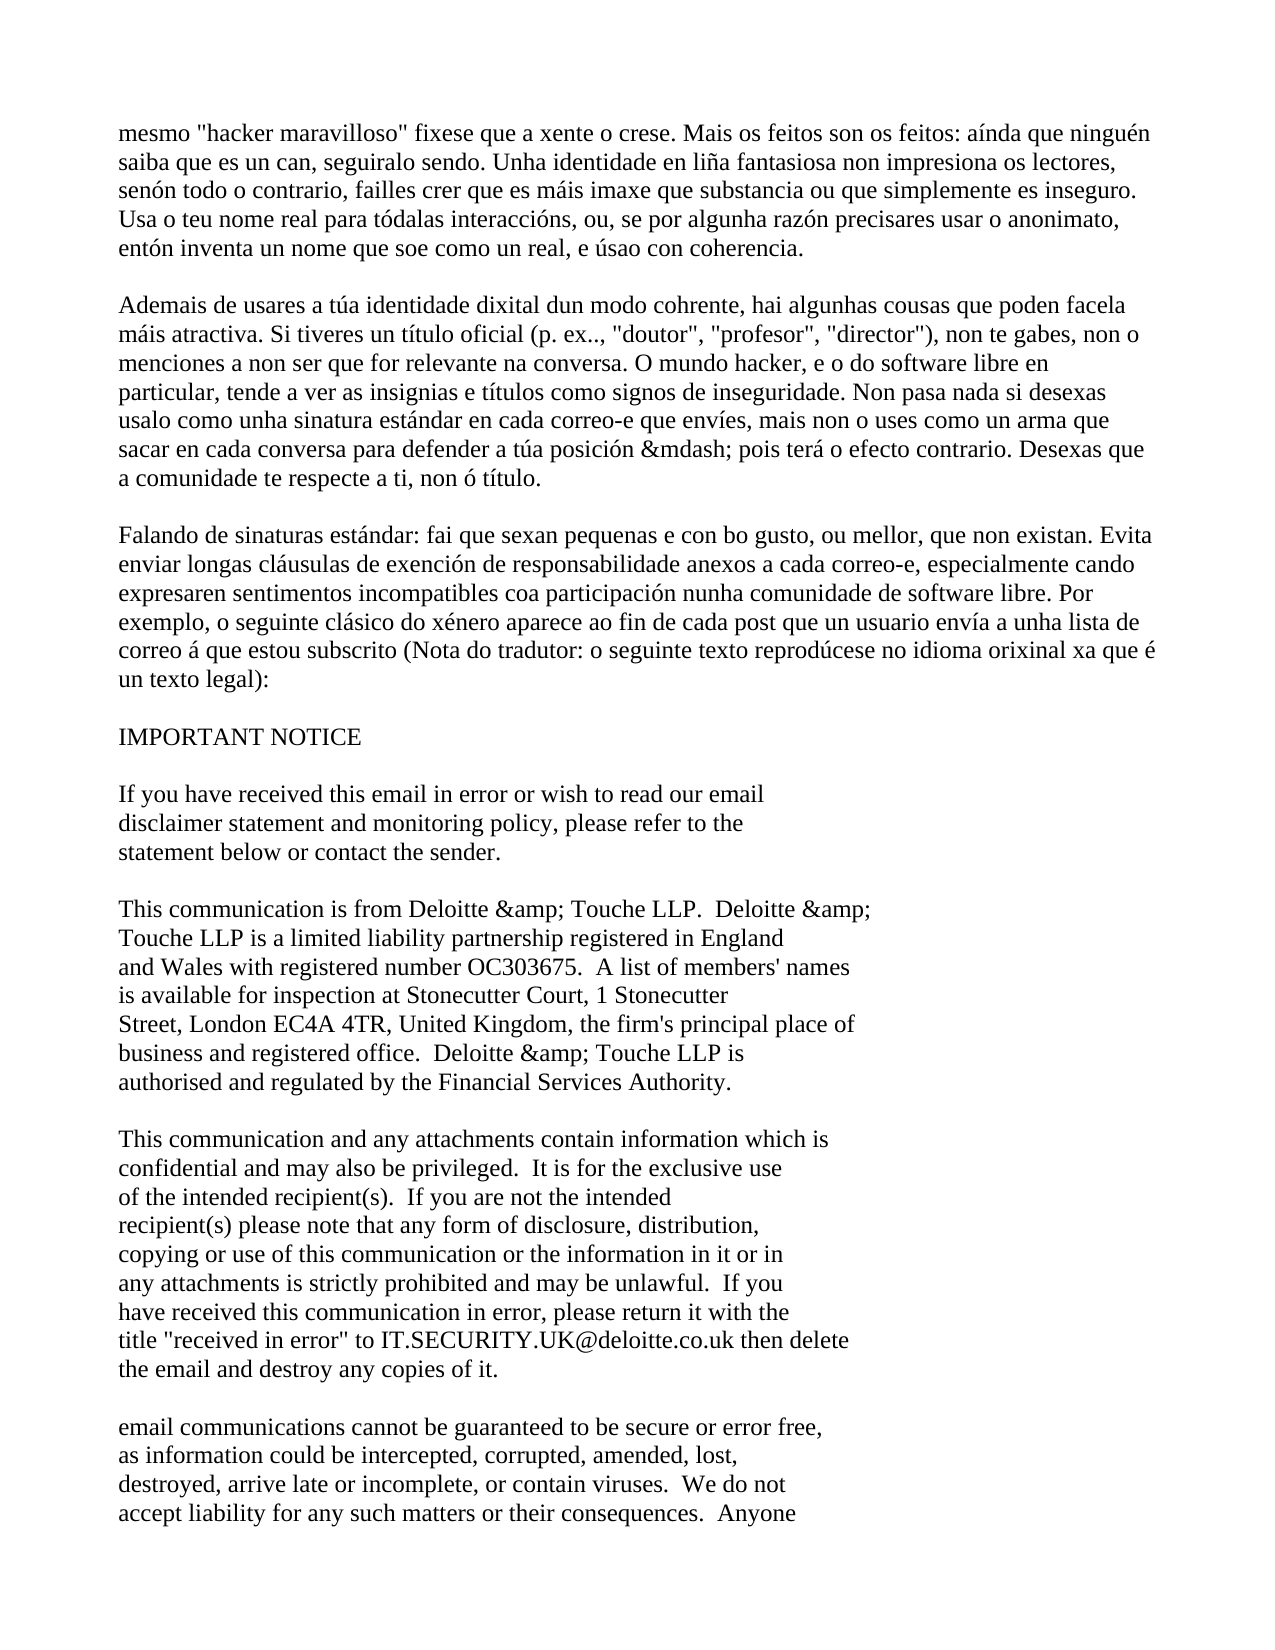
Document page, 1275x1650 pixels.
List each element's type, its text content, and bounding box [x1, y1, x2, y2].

text as information could be intercepted, corrupted, amended, lost, [118, 1441, 1157, 1469]
text This communication is from Deloitte &amp; Touche LLP. Deloitte &amp; [118, 894, 1157, 923]
text have received this communication in error, please return it with the [118, 1297, 1157, 1326]
text any attachments is strictly prohibited and may be unlawful. If you [118, 1268, 1157, 1297]
text If you have received this email in error or wish to read our email [118, 779, 1157, 808]
text the email and destroy any copies of it. [118, 1354, 1157, 1383]
text Street, London EC4A 4TR, United Kingdom, the firm's principal place of [118, 1009, 1157, 1038]
text disclaimer statement and monitoring policy, please refer to the [118, 808, 1157, 837]
text title "received in error" to IT.SECURITY.UK@deloitte.co.uk then delete [118, 1326, 1157, 1354]
text Touche LLP is a limited liability partnership registered in England [118, 923, 1157, 952]
text confidential and may also be privileged. It is for the exclusive use [118, 1153, 1157, 1182]
text mesmo "hacker maravilloso" fixese que a xente o crese. Mais os feitos son os feitos: aínda que ninguén saiba que es un can, seguiralo sendo. Unha identidade en liña fantasiosa non impresiona os lectores, senón todo o contrario, failles crer que es máis imaxe que substancia ou que simplemente es inseguro. Usa o teu nome real para tódalas interaccións, ou, se por algunha razón precisares usar o anonimato, entón inventa un nome que soe como un real, e úsao con coherencia. [118, 118, 1157, 262]
text of the intended recipient(s). If you are not the intended [118, 1182, 1157, 1211]
text Falando de sinaturas estándar: fai que sexan pequenas e con bo gusto, ou mellor, que non existan. Evita enviar longas cláusulas de exención de responsabilidade anexos a cada correo-e, especialmente cando expresaren sentimentos incompatibles coa participación nunha comunidade de software libre. Por exemplo, o seguinte clásico do xénero aparece ao fin de cada post que un usuario envía a unha lista de correo á que estou subscrito (Nota do tradutor: o seguinte texto reprodúcese no idioma orixinal xa que é un texto legal): [118, 521, 1157, 693]
text destroyed, arrive late or incomplete, or contain viruses. We do not [118, 1469, 1157, 1498]
text statement below or contact the sender. [118, 837, 1157, 866]
text This communication and any attachments contain information which is [118, 1124, 1157, 1153]
text email communications cannot be guaranteed to be secure or error free, [118, 1412, 1157, 1441]
text recipient(s) please note that any form of disclosure, distribution, [118, 1211, 1157, 1239]
text Ademais de usares a túa identidade dixital dun modo cohrente, hai algunhas cousas que poden facela máis atractiva. Si tiveres un título oficial (p. ex.., "doutor", "profesor", "director"), non te gabes, non o menciones a non ser que for relevante na conversa. O mundo hacker, e o do software libre en particular, tende a ver as insignias e títulos como signos de inseguridade. Non pasa nada si desexas usalo como unha sinatura estándar en cada correo-e que envíes, mais non o uses como un arma que sacar en cada conversa para defender a túa posición &mdash; pois terá o efecto contrario. Desexas que a comunidade te respecte a ti, non ó título. [118, 291, 1157, 492]
text and Wales with registered number OC303675. A list of members' names [118, 952, 1157, 981]
text business and registered office. Deloitte &amp; Touche LLP is [118, 1038, 1157, 1067]
text IMPORTANT NOTICE [118, 722, 1157, 751]
text authorised and regulated by the Financial Services Authority. [118, 1067, 1157, 1096]
text copying or use of this communication or the information in it or in [118, 1239, 1157, 1268]
text accept liability for any such matters or their consequences. Anyone [118, 1498, 1157, 1527]
text is available for inspection at Stonecutter Court, 1 Stonecutter [118, 981, 1157, 1009]
